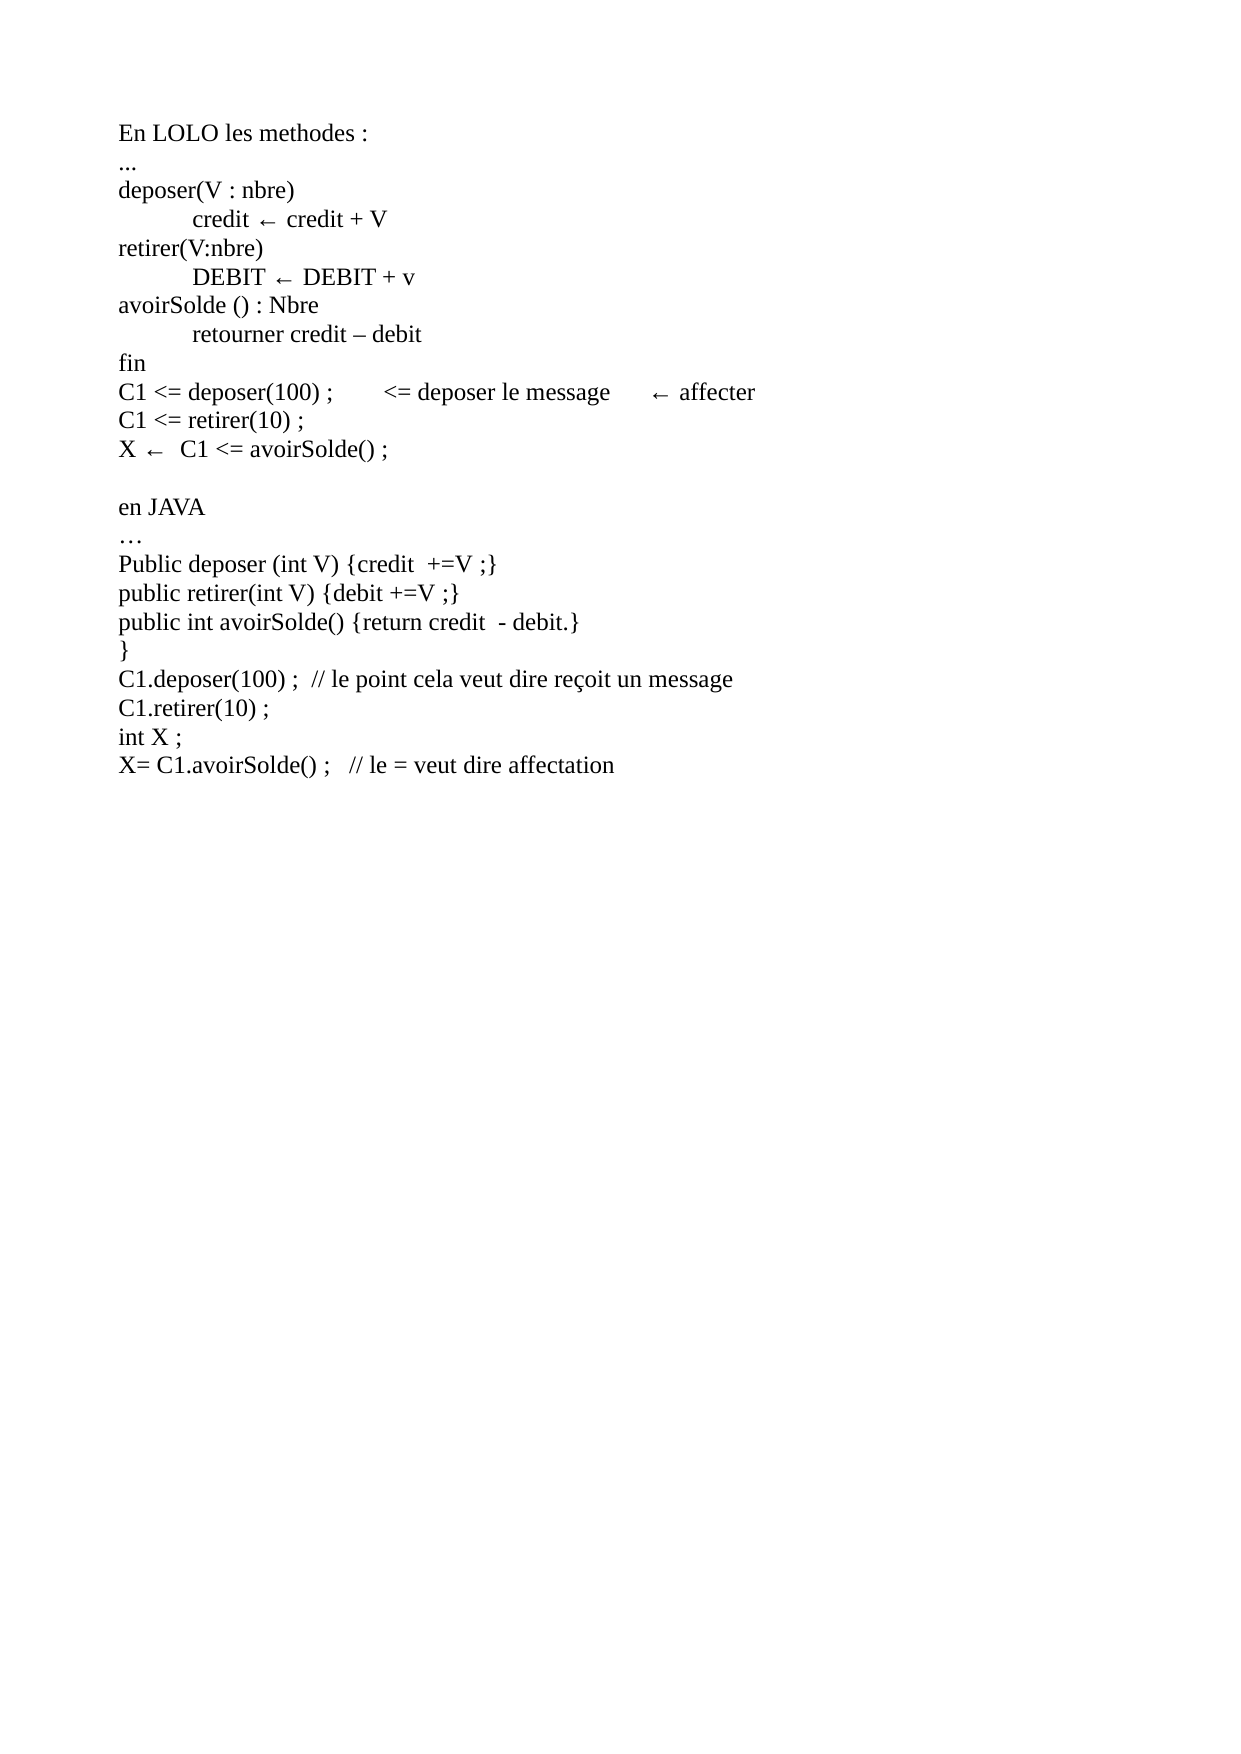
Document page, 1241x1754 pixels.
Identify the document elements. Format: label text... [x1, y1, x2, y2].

text deposer(V : nbre) [118, 176, 1122, 204]
text credit ← credit + V [118, 204, 1122, 233]
text public retirer(int V) {debit +=V ;} [118, 578, 1122, 607]
text } [118, 636, 1122, 664]
text En LOLO les methodes : [118, 118, 1122, 147]
text C1.deposer(100) ; // le point cela veut dire reçoit un message [118, 664, 1122, 693]
text DEBIT ← DEBIT + v [118, 262, 1122, 291]
text retirer(V:nbre) [118, 233, 1122, 262]
text C1 <= retirer(10) ; [118, 406, 1122, 434]
text ... [118, 147, 1122, 176]
text X= C1.avoirSolde() ; // le = veut dire affectation [118, 751, 1122, 779]
text fin [118, 348, 1122, 377]
text … [118, 521, 1122, 549]
text Public deposer (int V) {credit +=V ;} [118, 549, 1122, 578]
text en JAVA [118, 492, 1122, 521]
text int X ; [118, 722, 1122, 751]
text avoirSolde () : Nbre [118, 291, 1122, 319]
text C1.retirer(10) ; [118, 693, 1122, 722]
text X ← C1 <= avoirSolde() ; [118, 434, 1122, 463]
text retourner credit – debit [118, 319, 1122, 348]
text C1 <= deposer(100) ; <= deposer le message ← affecter [118, 377, 1122, 406]
text public int avoirSolde() {return credit - debit.} [118, 607, 1122, 636]
